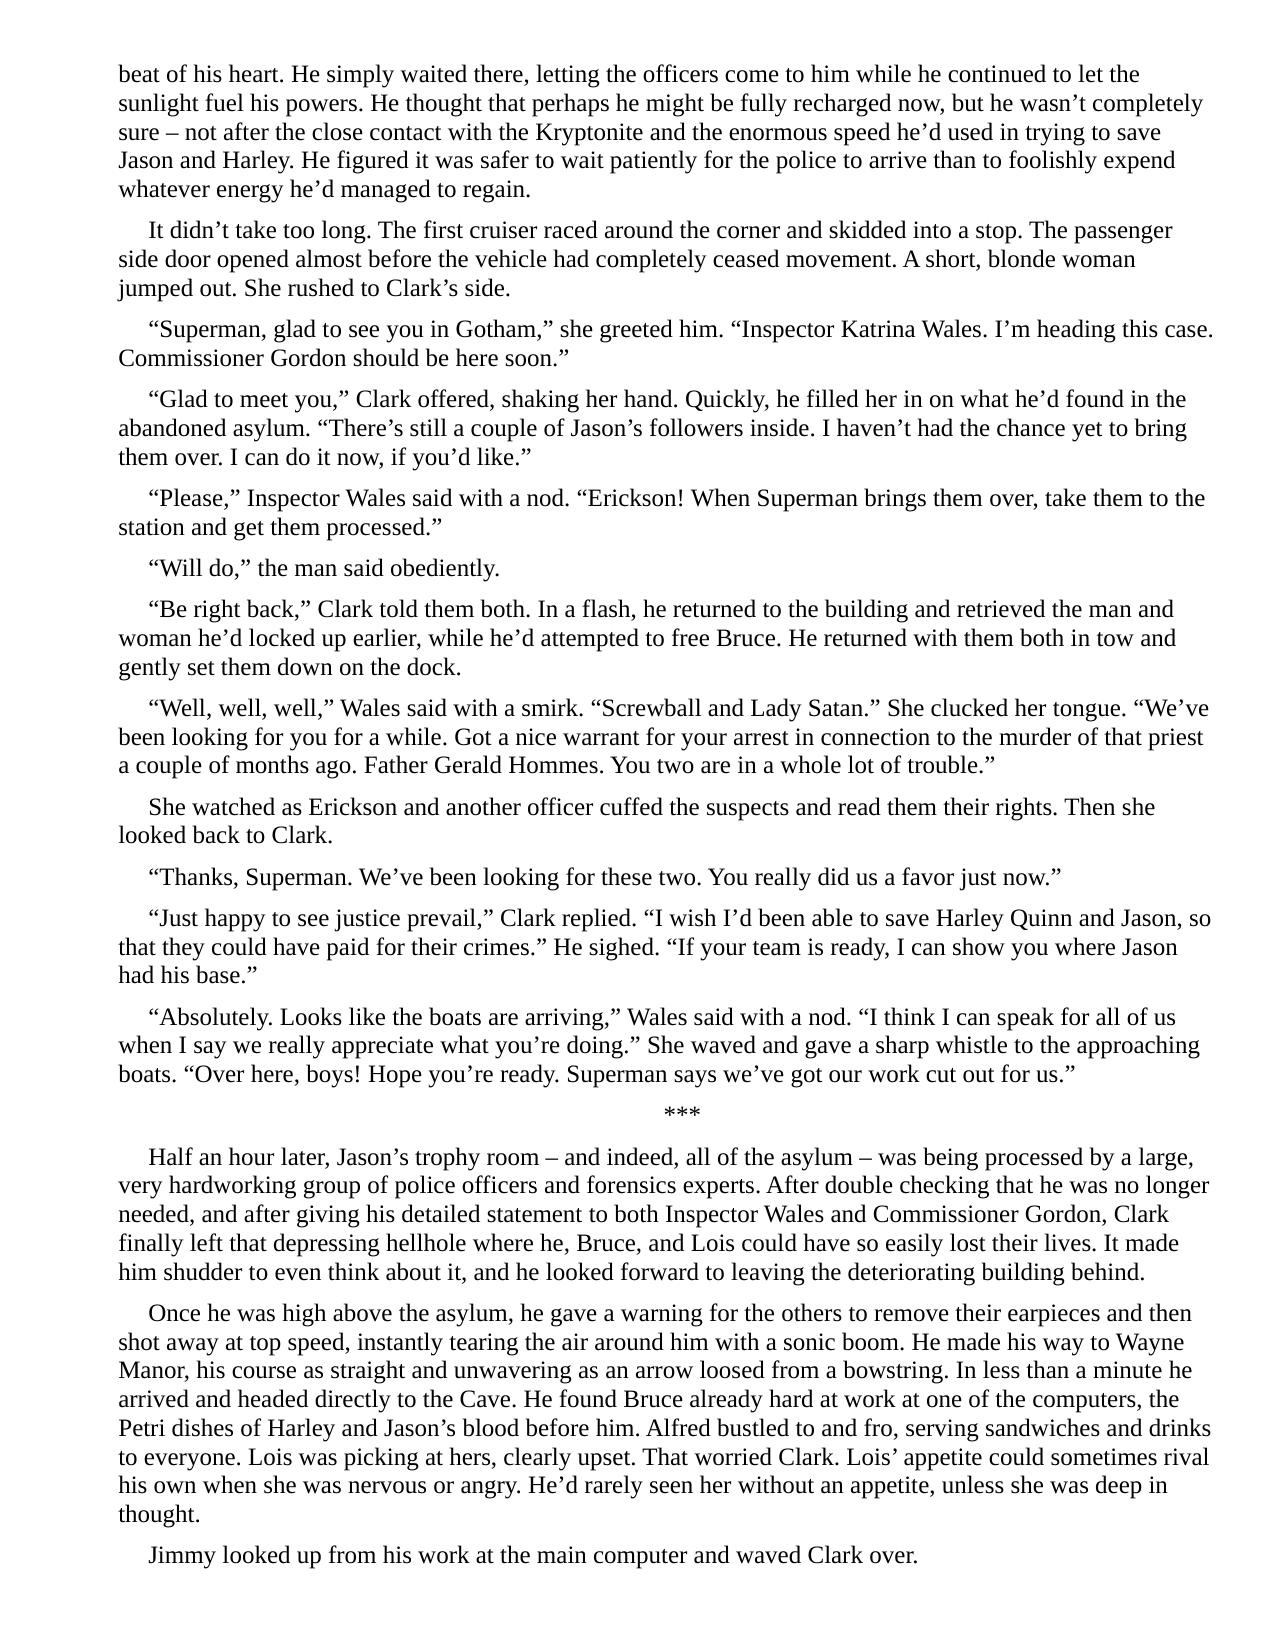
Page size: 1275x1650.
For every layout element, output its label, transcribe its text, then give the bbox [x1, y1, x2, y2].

text “Glad to meet you,” Clark offered, shaking her hand. Quickly, he filled her in on what he’d found in the abandoned asylum. “There’s still a couple of Jason’s followers inside. I haven’t had the chance yet to bring them over. I can do it now, if you’d like.” [118, 384, 1216, 470]
text *** [118, 1100, 1216, 1129]
text “Absolutely. Looks like the boats are arriving,” Wales said with a nod. “I think I can speak for all of us when I say we really appreciate what you’re doing.” She waved and gave a sharp whistle to the approaching boats. “Over here, boys! Hope you’re ready. Superman says we’ve got our work cut out for us.” [118, 1002, 1216, 1088]
text It didn’t take too long. The first cruiser raced around the corner and skidded into a stop. The passenger side door opened almost before the vehicle had completely ceased movement. A short, blonde woman jumped out. She rushed to Clark’s side. [118, 215, 1216, 302]
text “Superman, glad to see you in Gotham,” she greeted him. “Inspector Katrina Wales. I’m heading this case. Commissioner Gordon should be here soon.” [118, 314, 1216, 372]
text Once he was high above the asylum, he gave a warning for the others to remove their earpieces and then shot away at top speed, instantly tearing the air around him with a sonic boom. He made his way to Wayne Manor, his course as straight and unwavering as an arrow loosed from a bowstring. In less than a minute he arrived and headed directly to the Cave. He found Bruce already hard at work at one of the computers, the Petri dishes of Harley and Jason’s blood before him. Alfred bustled to and fro, serving sandwiches and drinks to everyone. Lois was picking at hers, clearly upset. That worried Clark. Lois’ appetite could sometimes rival his own when she was nervous or angry. He’d rarely seen her without an appetite, unless she was deep in thought. [118, 1298, 1216, 1528]
text “Thanks, Superman. We’ve been looking for these two. You really did us a favor just now.” [118, 862, 1216, 890]
text She watched as Erickson and another officer cuffed the suspects and read them their rights. Then she looked back to Clark. [118, 792, 1216, 849]
text “Will do,” the man said obediently. [118, 553, 1216, 582]
text “Be right back,” Clark told them both. In a flash, he returned to the building and retrieved the man and woman he’d locked up earlier, while he’d attempted to free Bruce. He returned with them both in tow and gently set them down on the dock. [118, 594, 1216, 680]
text “Please,” Inspector Wales said with a nod. “Erickson! When Superman brings them over, take them to the station and get them processed.” [118, 483, 1216, 540]
text “Well, well, well,” Wales said with a smirk. “Screwball and Lady Satan.” She clucked her tongue. “We’ve been looking for you for a while. Got a nice warrant for your arrest in connection to the murder of that priest a couple of months ago. Father Gerald Hommes. You two are in a whole lot of trouble.” [118, 693, 1216, 779]
text beat of his heart. He simply waited there, letting the officers come to him while he continued to let the sunlight fuel his powers. He thought that perhaps he might be fully recharged now, but he wasn’t completely sure – not after the close contact with the Kryptonite and the enormous speed he’d used in trying to save Jason and Harley. He figured it was safer to wait patiently for the police to arrive than to foolishly expend whatever energy he’d managed to regain. [118, 59, 1216, 203]
text Jimmy looked up from his work at the main computer and waved Clark over. [118, 1540, 1216, 1569]
text “Just happy to see justice prevail,” Clark replied. “I wish I’d been able to save Harley Quinn and Jason, so that they could have paid for their crimes.” He sighed. “If your team is ready, I can show you where Jason had his base.” [118, 903, 1216, 989]
text Half an hour later, Jason’s trophy room – and indeed, all of the asylum – was being processed by a large, very hardworking group of police officers and forensics experts. After double checking that he was no longer needed, and after giving his detailed statement to both Inspector Wales and Commissioner Gordon, Clark finally left that depressing hellhole where he, Bruce, and Lois could have so easily lost their lives. It made him shudder to even think about it, and he looked forward to leaving the deteriorating building behind. [118, 1142, 1216, 1285]
